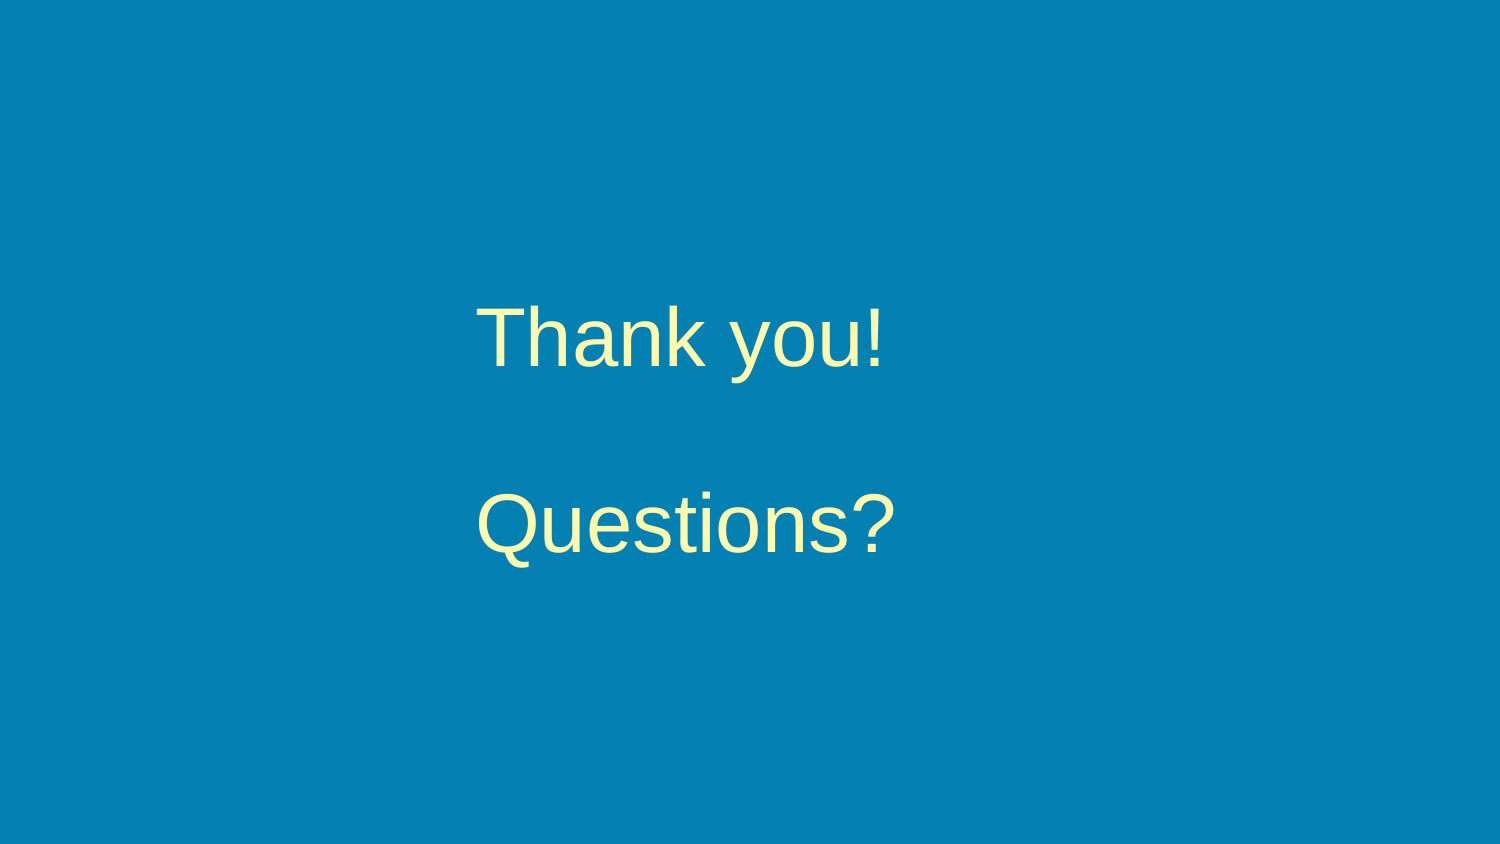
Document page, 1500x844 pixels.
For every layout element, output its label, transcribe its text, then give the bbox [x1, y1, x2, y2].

text_box Thank you! Questions? [460, 283, 912, 578]
